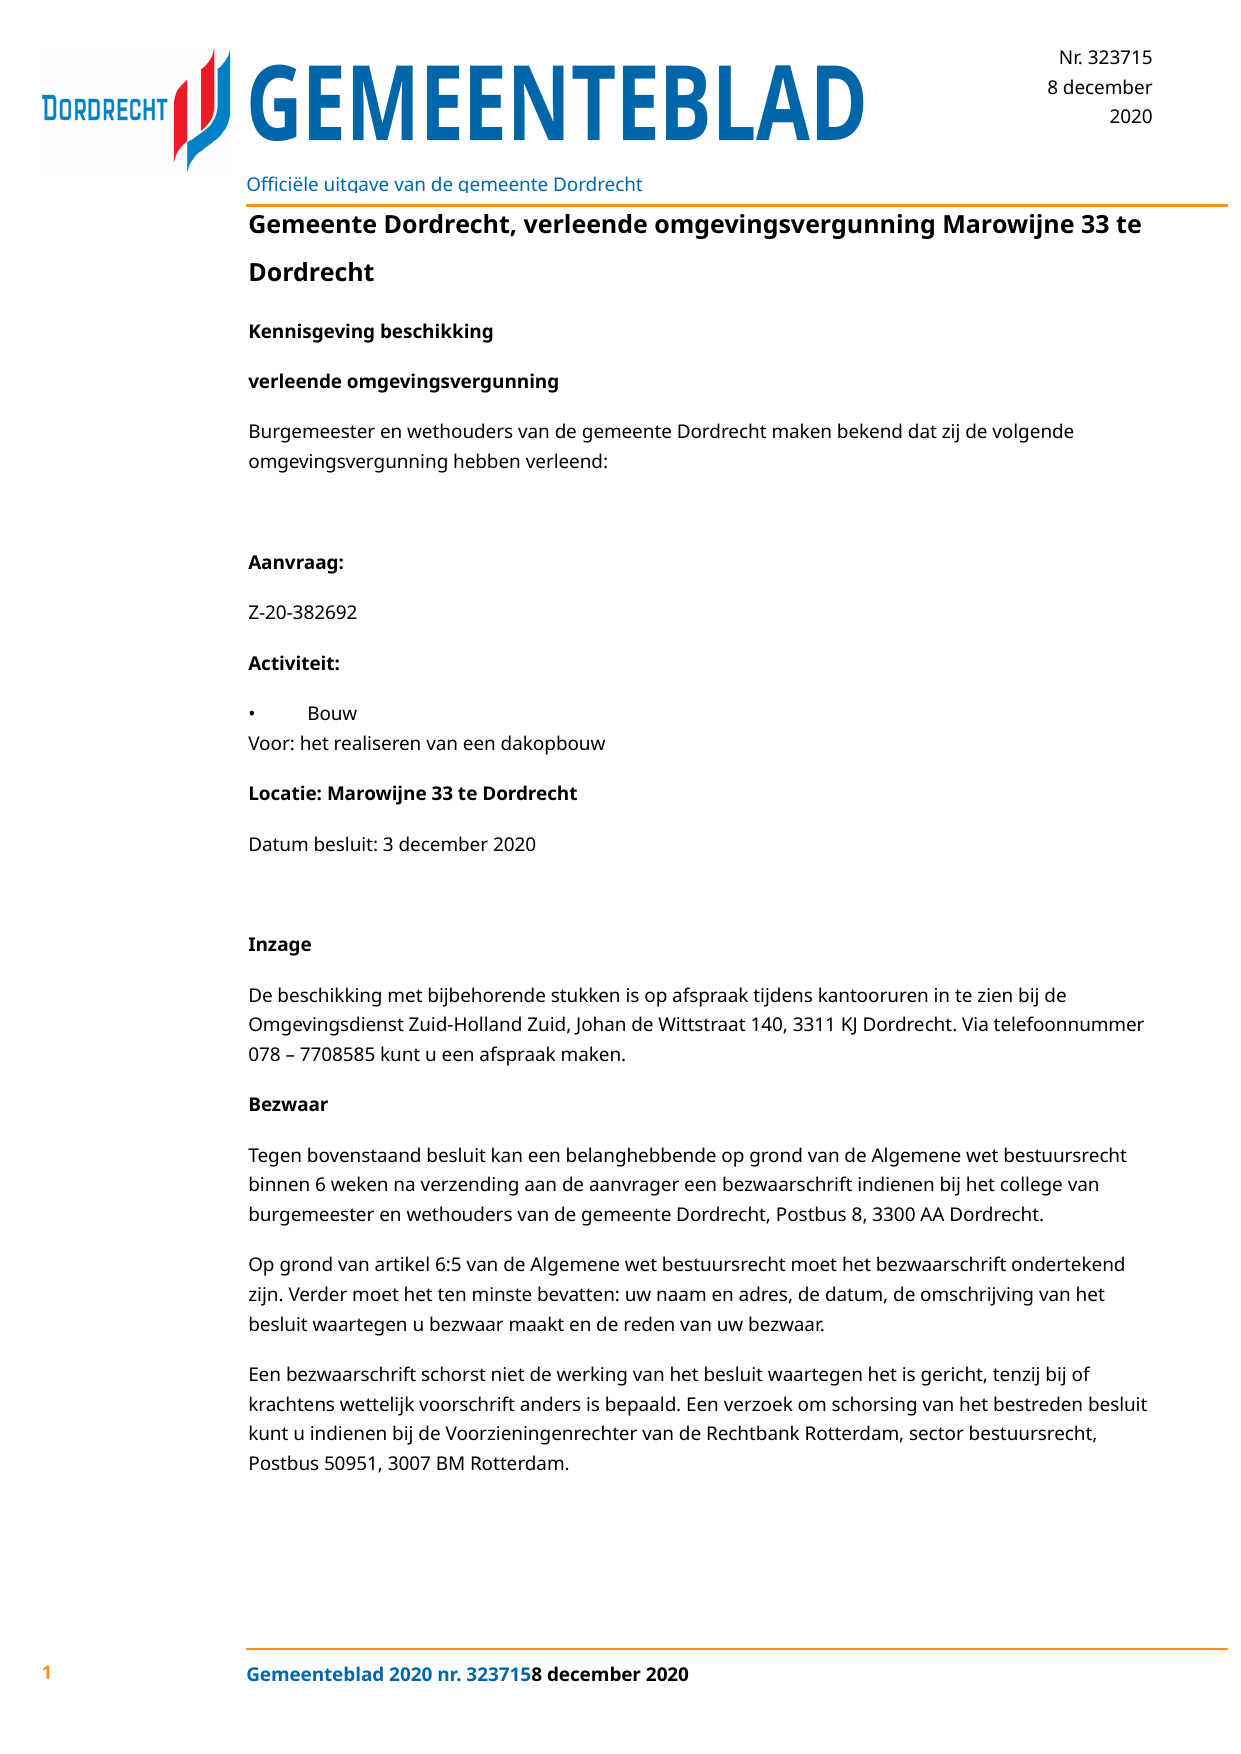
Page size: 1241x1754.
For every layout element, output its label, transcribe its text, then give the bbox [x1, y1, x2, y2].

text De beschikking met bijbehorende stukken is op afspraak tijdens kantooruren in te zien bij de Omgevingsdienst Zuid-Holland Zuid, Johan de Wittstraat 140, 3311 KJ Dordrecht. Via telefoonnummer 078 – 7708585 kunt u een afspraak maken. [248, 982, 1152, 1067]
text Burgemeester en wethouders van de gemeente Dordrecht maken bekend dat zij de volgende omgevingsvergunning hebben verleend: [248, 419, 1152, 474]
text Op grond van artikel 6:5 van de Algemene wet bestuursrecht moet het bezwaarschrift ondertekend zijn. Verder moet het ten minste bevatten: uw naam en adres, de datum, de omschrijving van het besluit waartegen u bezwaar maakt en de reden van uw bezwaar. [248, 1252, 1152, 1337]
text verleende omgevingsvergunning [248, 368, 1152, 394]
list Bouw [248, 700, 1152, 726]
text Activiteit: [248, 650, 1152, 676]
text Gemeente Dordrecht, verleende omgevingsvergunning Marowijne 33 te Dordrecht [248, 207, 1152, 288]
text Inzage [248, 932, 1152, 957]
text Datum besluit: 3 december 2020 [248, 831, 1152, 857]
text Kennisgeving beschikking [248, 318, 1152, 344]
text Aanvraag: [248, 549, 1152, 575]
text Bezwaar [248, 1092, 1152, 1117]
text Z-20-382692 [248, 599, 1152, 625]
text Voor: het realiseren van een dakopbouw [248, 730, 1152, 756]
text Locatie: Marowijne 33 te Dordrecht [248, 780, 1152, 806]
picture [41, 47, 231, 172]
text Tegen bovenstaand besluit kan een belanghebbende op grond van de Algemene wet bestuursrecht binnen 6 weken na verzending aan de aanvrager een bezwaarschrift indienen bij het college van burgemeester en wethouders van de gemeente Dordrecht, Postbus 8, 3300 AA Dordrecht. [248, 1142, 1152, 1227]
text Een bezwaarschrift schorst niet de werking van het besluit waartegen het is gericht, tenzij bij of krachtens wettelijk voorschrift anders is bepaald. Een verzoek om schorsing van het bestreden besluit kunt u indienen bij de Voorzieningenrechter van de Rechtbank Rotterdam, sector bestuursrecht, Postbus 50951, 3007 BM Rotterdam. [248, 1361, 1152, 1476]
